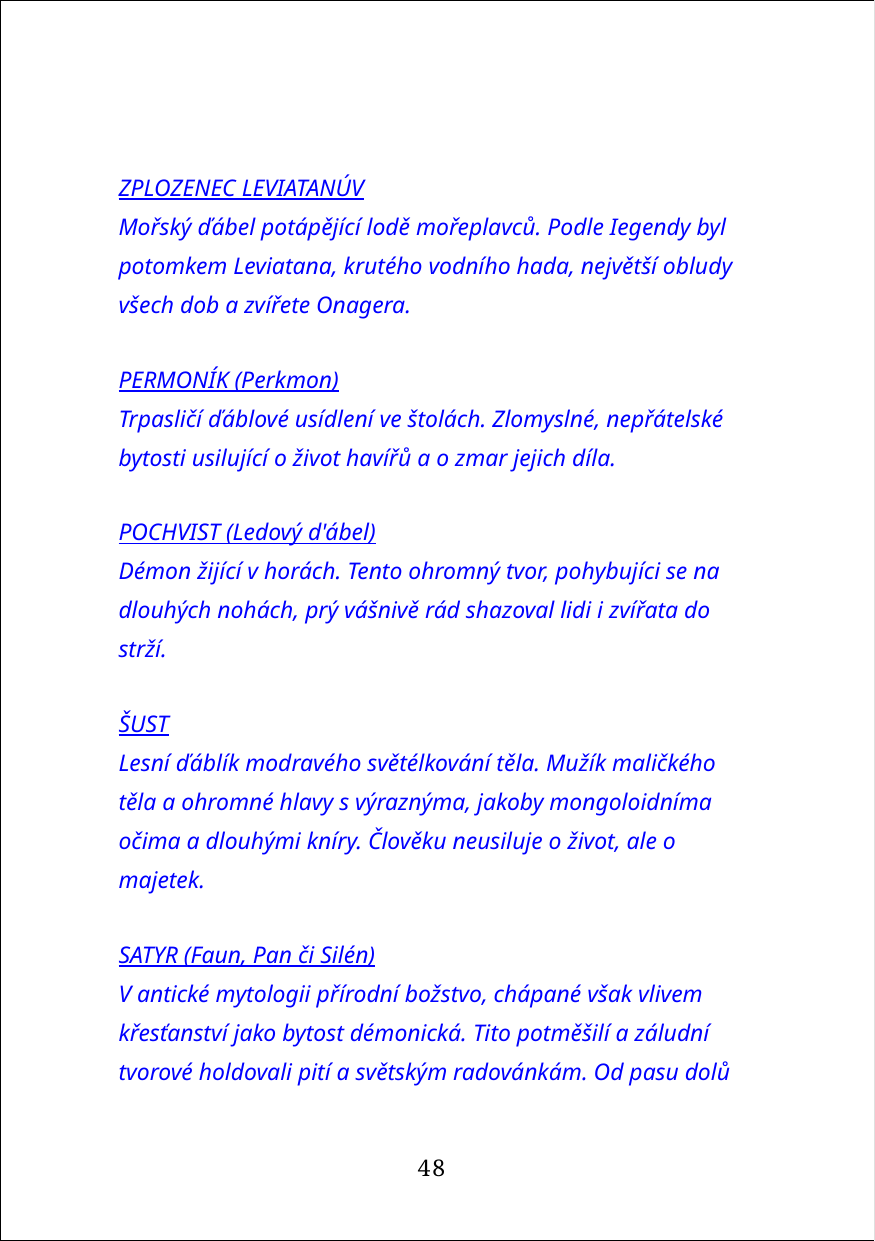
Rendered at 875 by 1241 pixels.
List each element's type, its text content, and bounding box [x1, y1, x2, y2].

text V antické mytologii přírodní božstvo, chápané však vlivem křesťanství jako bytost démonická. Tito potměšilí a záludní tvorové holdovali pití a světským radovánkám. Od pasu dolů [118, 978, 756, 1087]
text ŠUST [118, 708, 756, 739]
text SATYR (Faun, Pan či Silén) [118, 939, 756, 970]
text POCHVIST (Ledový d'ábel) [118, 516, 756, 547]
text ZPLOZENEC LEVIATANÚV [118, 172, 756, 203]
text Démon žijící v horách. Tento ohromný tvor, pohybujíci se na dlouhých nohách, prý vášnivě rád shazoval lidi i zvířata do strží. [118, 555, 756, 665]
text PERMONÍK (Perkmon) [118, 363, 756, 395]
text Trpasličí ďáblové usídlení ve štolách. Zlomyslné, nepřátelské bytosti usilující o život havířů a o zmar jejich díla. [118, 403, 756, 473]
text Mořský ďábel potápějící lodě mořeplavců. Podle Iegendy byl potomkem Leviatana, krutého vodního hada, největší obludy všech dob a zvířete Onagera. [118, 211, 756, 320]
text Lesní ďáblík modravého světélkování těla. Mužík maličkého těla a ohromné hlavy s výraznýma, jakoby mongoloidníma očima a dlouhými kníry. Člověku neusiluje o život, ale o majetek. [118, 747, 756, 896]
